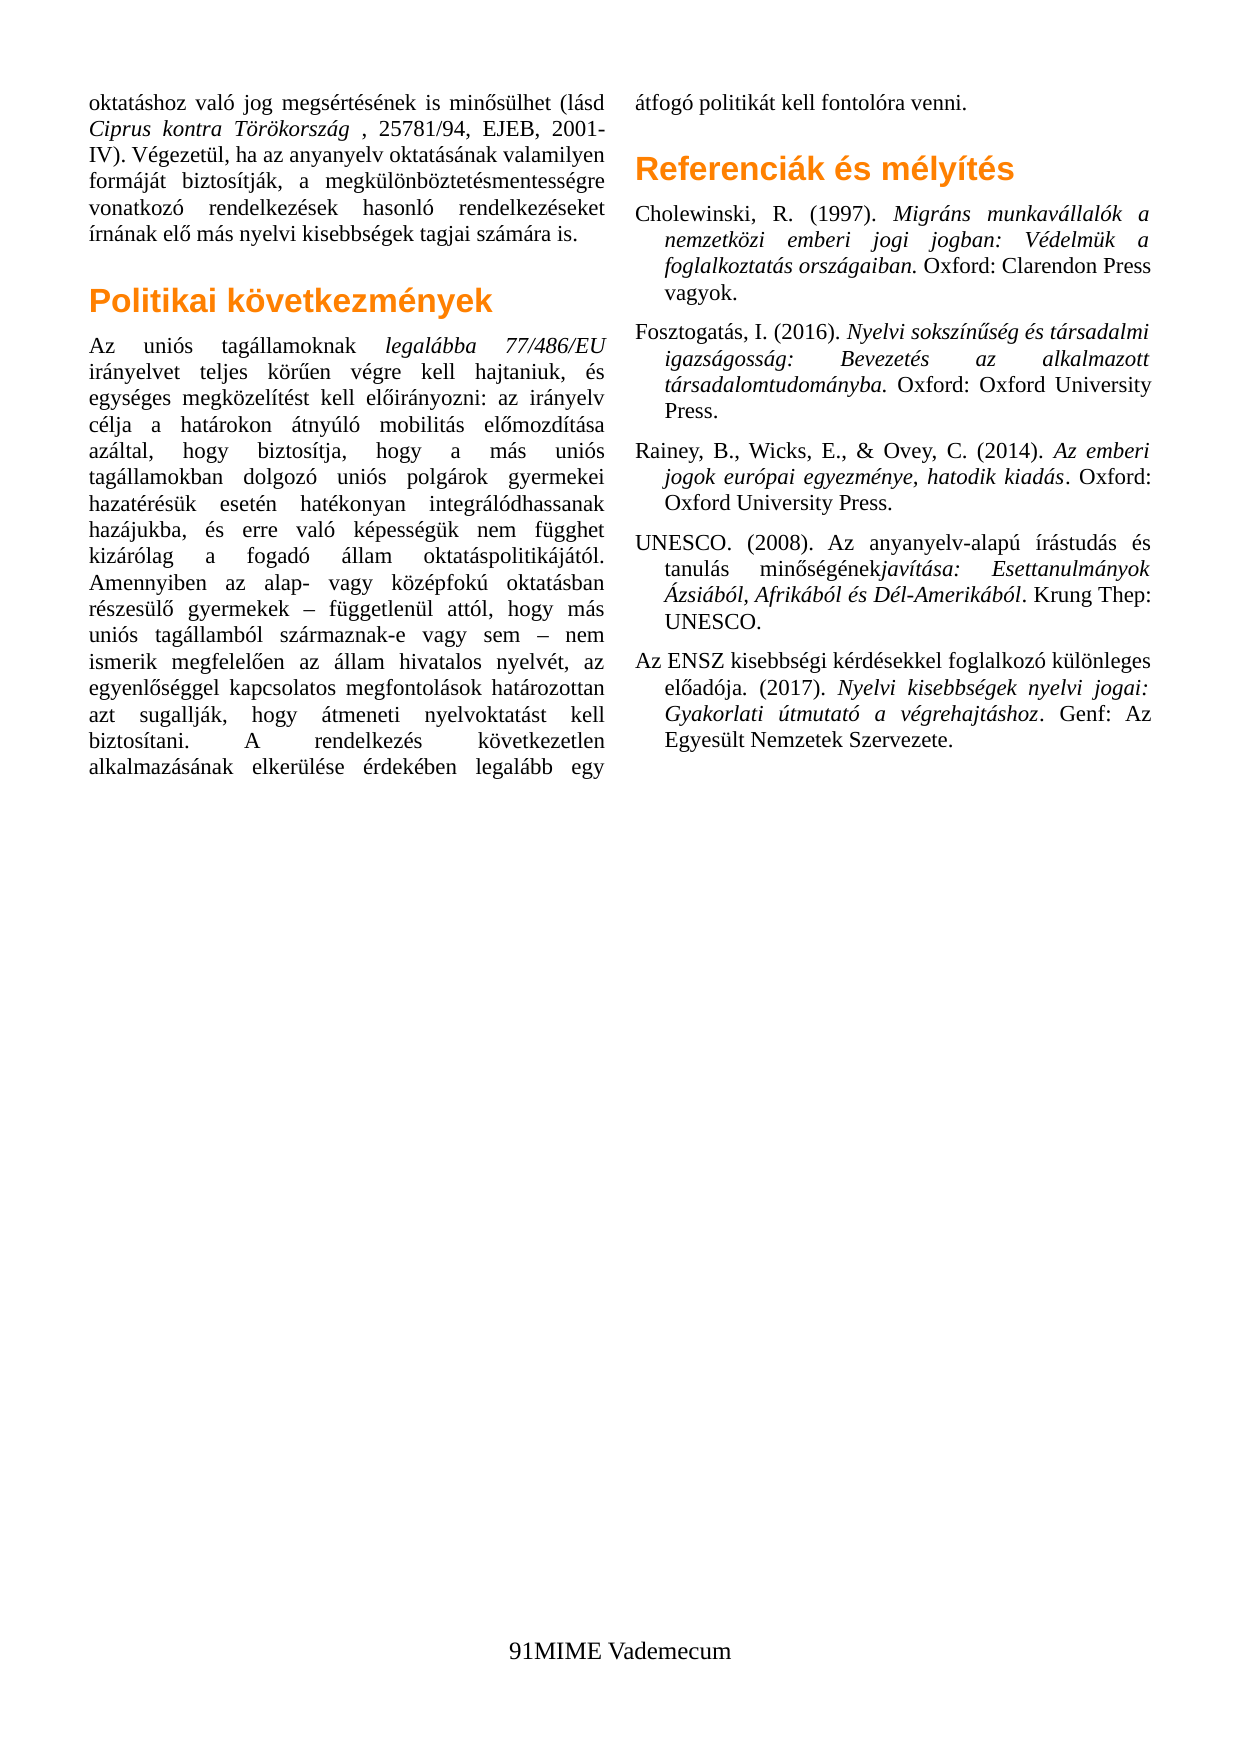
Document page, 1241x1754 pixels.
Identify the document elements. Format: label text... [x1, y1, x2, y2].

text oktatáshoz való jog megsértésének is minősülhet (lásd Ciprus kontra Törökország , 25781/94, EJEB, 2001-IV). Végezetül, ha az anyanyelv oktatásának valamilyen formáját biztosítják, a megkülönböztetésmentességre vonatkozó rendelkezések hasonló rendelkezéseket írnának elő más nyelvi kisebbségek tagjai számára is. [88, 88, 605, 247]
subtitle Politikai következmények [88, 281, 605, 319]
text Az uniós tagállamoknak legalábba 77/486/EU irányelvet teljes körűen végre kell hajtaniuk, és egységes megközelítést kell előirányozni: az irányelv célja a határokon átnyúló mobilitás előmozdítása azáltal, hogy biztosítja, hogy a más uniós tagállamokban dolgozó uniós polgárok gyermekei hazatérésük esetén hatékonyan integrálódhassanak hazájukba, és erre való képességük nem függhet kizárólag a fogadó állam oktatáspolitikájától. Amennyiben az alap- vagy középfokú oktatásban részesülő gyermekek – függetlenül attól, hogy más uniós tagállamból származnak-e vagy sem – nem ismerik megfelelően az állam hivatalos nyelvét, az egyenlőséggel kapcsolatos megfontolások határozottan azt sugallják, hogy átmeneti nyelvoktatást kell biztosítani. A rendelkezés következetlen alkalmazásának elkerülése érdekében legalább egy [88, 332, 605, 780]
text Az ENSZ kisebbségi kérdésekkel foglalkozó különleges előadója. (2017). Nyelvi kisebbségek nyelvi jogai: Gyakorlati útmutató a végrehajtáshoz. Genf: Az Egyesült Nemzetek Szervezete. [635, 647, 1152, 753]
subtitle Referenciák és mélyítés [635, 149, 1152, 187]
text UNESCO. (2008). Az anyanyelv-alapú írástudás és tanulás minőségénekjavítása: Esettanulmányok Ázsiából, Afrikából és Dél-Amerikából. Krung Thep: UNESCO. [635, 529, 1152, 634]
text Cholewinski, R. (1997). Migráns munkavállalók a nemzetközi emberi jogi jogban: Védelmük a foglalkoztatás országaiban. Oxford: Clarendon Press vagyok. [635, 200, 1152, 305]
text átfogó politikát kell fontolóra venni. [635, 88, 1152, 115]
text Fosztogatás, I. (2016). Nyelvi sokszínűség és társadalmi igazságosság: Bevezetés az alkalmazott társadalomtudományba. Oxford: Oxford University Press. [635, 318, 1152, 424]
text Rainey, B., Wicks, E., & Ovey, C. (2014). Az emberi jogok európai egyezménye, hatodik kiadás. Oxford: Oxford University Press. [635, 437, 1152, 516]
